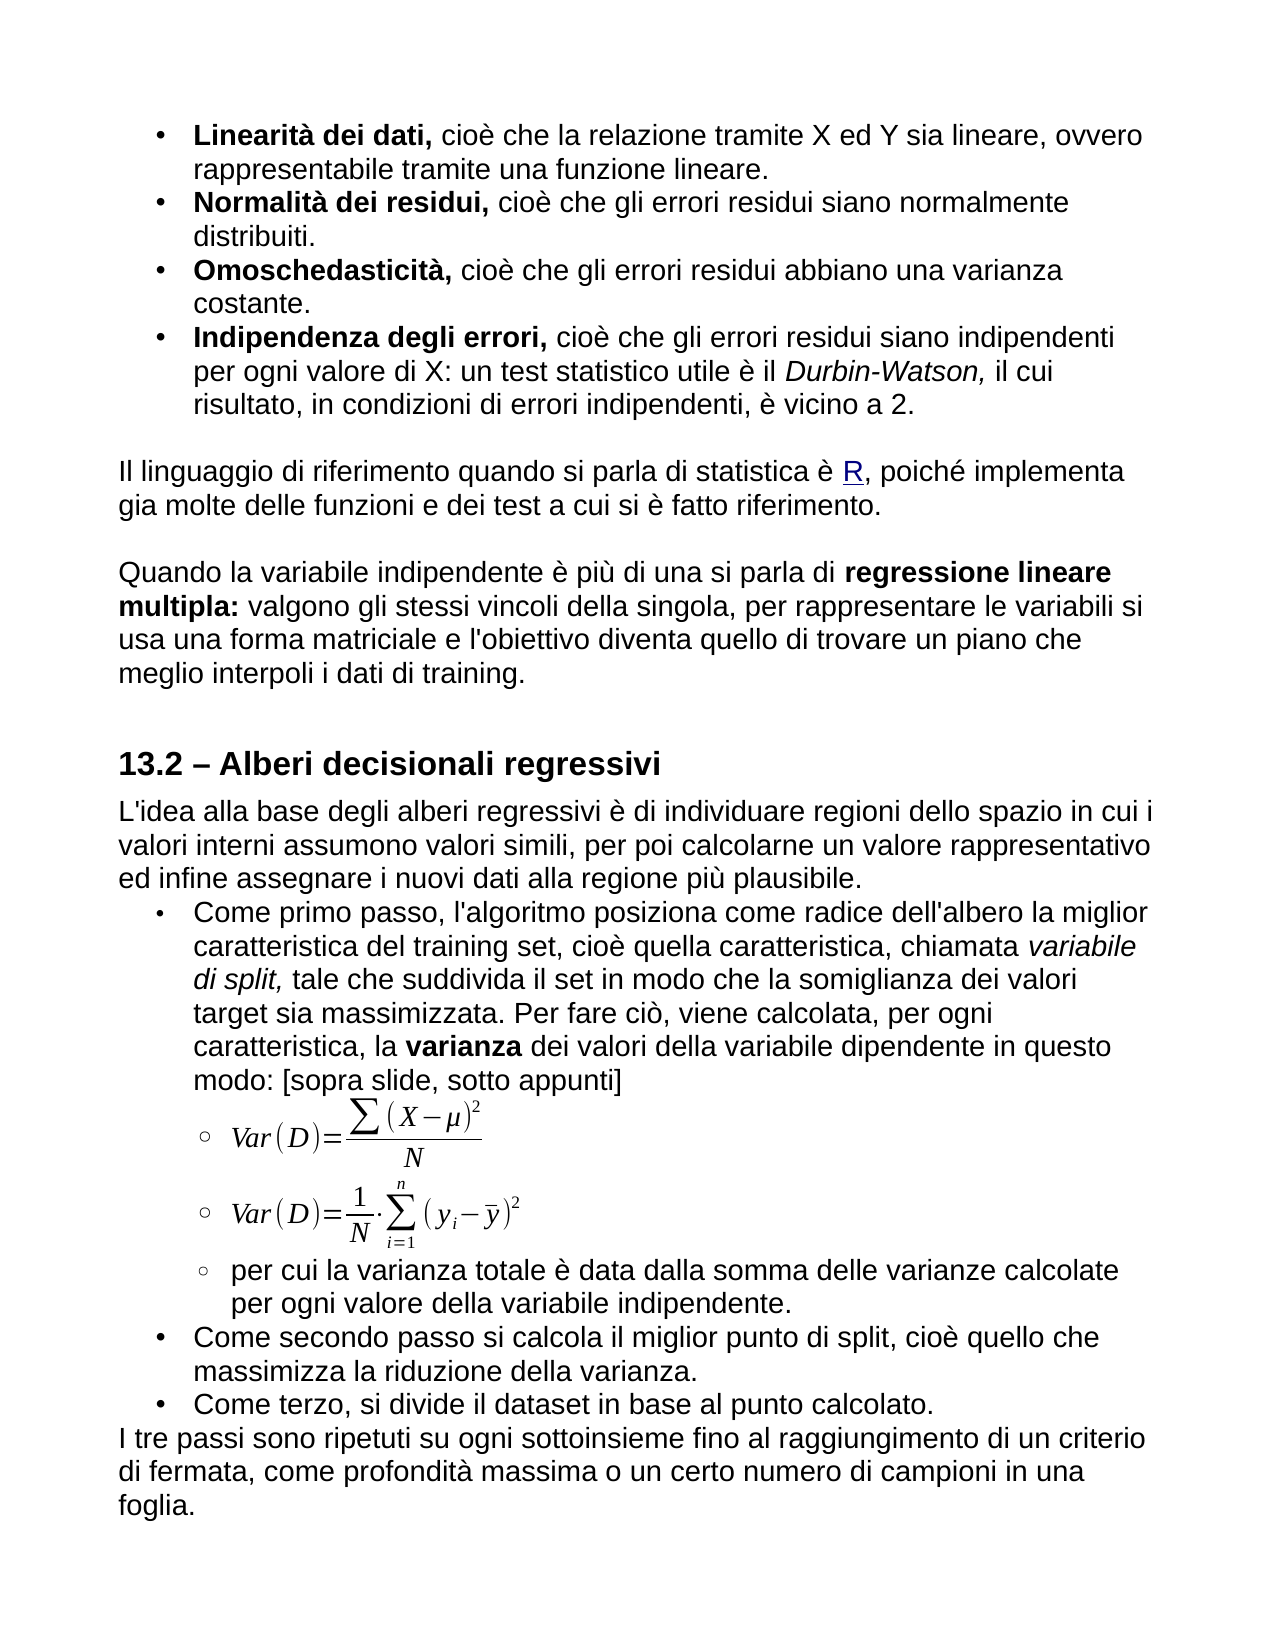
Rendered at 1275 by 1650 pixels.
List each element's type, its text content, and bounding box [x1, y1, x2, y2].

list Normalità dei residui, cioè che gli errori residui siano normalmente distribuiti. [156, 185, 1157, 253]
list Omoschedasticità, cioè che gli errori residui abbiano una varianza costante. [156, 253, 1157, 320]
text I tre passi sono ripetuti su ogni sottoinsieme fino al raggiungimento di un criterio di fermata, come profondità massima o un certo numero di campioni in una foglia. [118, 1421, 1157, 1521]
list Come terzo, si divide il dataset in base al punto calcolato. [156, 1387, 1157, 1421]
text Il linguaggio di riferimento quando si parla di statistica è R, poiché implementa gia molte delle funzioni e dei test a cui si è fatto riferimento. [118, 454, 1157, 521]
list Indipendenza degli errori, cioè che gli errori residui siano indipendenti per ogni valore di X: un test statistico utile è il Durbin-Watson, il cui risultato, in condizioni di errori indipendenti, è vicino a 2. [156, 320, 1157, 421]
text L'idea alla base degli alberi regressivi è di individuare regioni dello spazio in cui i valori interni assumono valori simili, per poi calcolarne un valore rappresentativo ed infine assegnare i nuovi dati alla regione più plausibile. [118, 794, 1157, 895]
list Come secondo passo si calcola il miglior punto di split, cioè quello che massimizza la riduzione della varianza. [156, 1320, 1157, 1387]
list Come primo passo, l'algoritmo posiziona come radice dell'albero la miglior caratteristica del training set, cioè quella caratteristica, chiamata variabile di split, tale che suddivida il set in modo che la somiglianza dei valori target sia massimizzata. Per fare ciò, viene calcolata, per ogni caratteristica, la varianza dei valori della variabile dipendente in questo modo: [sopra slide, sotto appunti] [156, 895, 1157, 1096]
list Linearità dei dati, cioè che la relazione tramite X ed Y sia lineare, ovvero rappresentabile tramite una funzione lineare. [156, 118, 1157, 185]
subtitle 13.2 – Alberi decisionali regressivi [118, 743, 1157, 782]
text Quando la variabile indipendente è più di una si parla di regressione lineare multipla: valgono gli stessi vincoli della singola, per rappresentare le variabili si usa una forma matriciale e l'obiettivo diventa quello di trovare un piano che meglio interpoli i dati di training. [118, 555, 1157, 689]
list per cui la varianza totale è data dalla somma delle varianze calcolate per ogni valore della variabile indipendente. [193, 1253, 1157, 1320]
